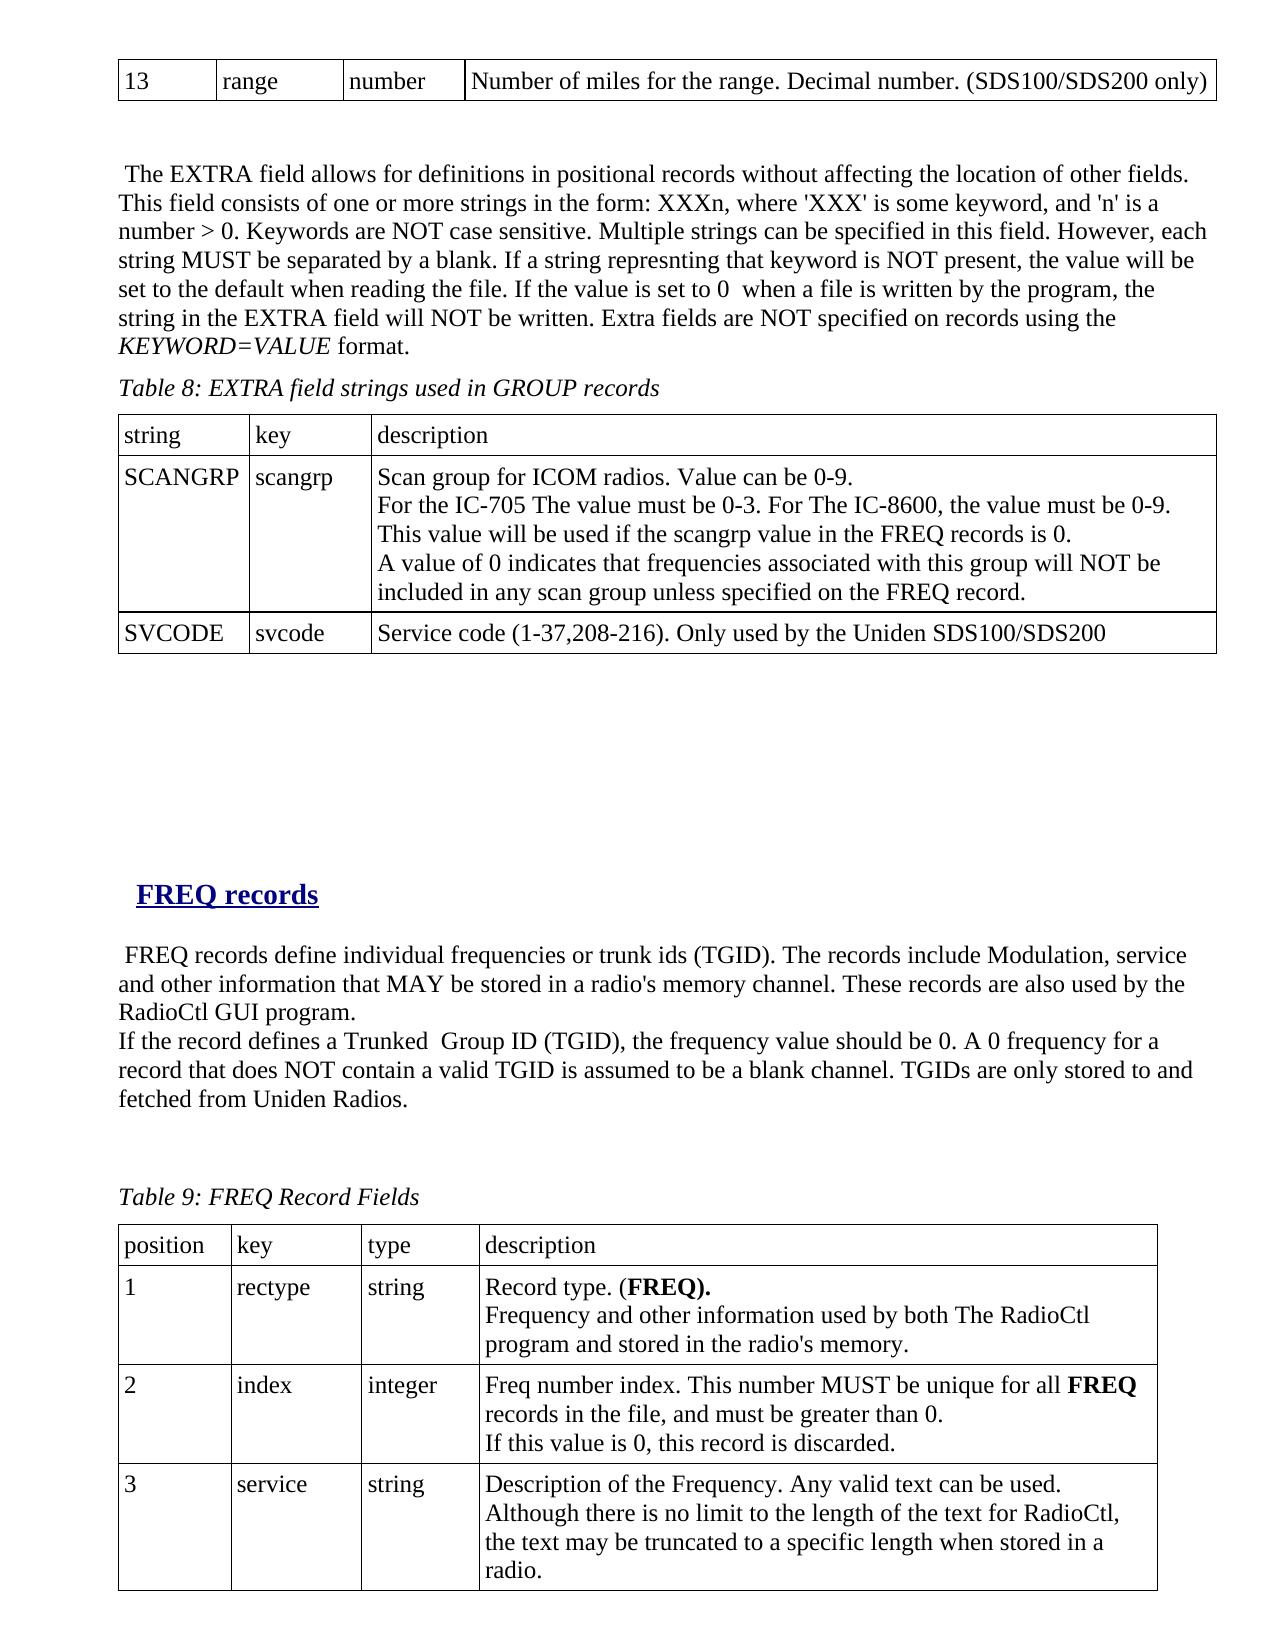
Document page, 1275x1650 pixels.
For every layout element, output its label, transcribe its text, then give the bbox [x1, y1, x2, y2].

table_header key [250, 415, 371, 455]
subtitle FREQ records [136, 877, 1216, 910]
table_cell number [344, 60, 464, 100]
text The EXTRA field allows for definitions in positional records without affecting the location of other fields. This field consists of one or more strings in the form: XXXn, where 'XXX' is some keyword, and 'n' is a number > 0. Keywords are NOT case sensitive. Multiple strings can be specified in this field. However, each string MUST be separated by a blank. If a string represnting that keyword is NOT present, the value will be set to the default when reading the file. If the value is set to 0 when a file is written by the program, the string in the EXTRA field will NOT be written. Extra fields are NOT specified on records using the KEYWORD=VALUE format. [118, 159, 1216, 360]
table_cell SCANGRP [119, 456, 249, 611]
table_header description [480, 1225, 1157, 1265]
table_cell range [217, 60, 343, 100]
table_header position [119, 1225, 231, 1265]
table_cell 2 [119, 1365, 231, 1462]
table_cell Freq number index. This number MUST be unique for all FREQ records in the file, and must be greater than 0. If this value is 0, this record is discarded. [480, 1365, 1157, 1462]
table_header key [232, 1225, 361, 1265]
text FREQ records define individual frequencies or trunk ids (TGID). The records include Modulation, service and other information that MAY be stored in a radio's memory channel. These records are also used by the RadioCtl GUI program. [118, 940, 1216, 1026]
table_cell scangrp [250, 456, 371, 611]
table_header description [372, 415, 1216, 455]
table_cell Description of the Frequency. Any valid text can be used. Although there is no limit to the length of the text for RadioCtl, the text may be truncated to a specific length when stored in a radio. [480, 1464, 1157, 1590]
table_cell 1 [119, 1266, 231, 1364]
table_cell svcode [250, 613, 371, 653]
table_cell SVCODE [119, 613, 249, 653]
table_cell Record type. (FREQ). Frequency and other information used by both The RadioCtl program and stored in the radio's memory. [480, 1266, 1157, 1364]
text Table 8: EXTRA field strings used in GROUP records [118, 373, 1216, 401]
table_cell string [362, 1266, 479, 1364]
table_cell Service code (1-37,208-216). Only used by the Uniden SDS100/SDS200 [372, 613, 1216, 653]
table_cell index [232, 1365, 361, 1462]
table_cell rectype [232, 1266, 361, 1364]
table_cell 13 [119, 60, 216, 100]
table_cell 3 [119, 1464, 231, 1590]
table_cell Scan group for ICOM radios. Value can be 0-9. For the IC-705 The value must be 0-3. For The IC-8600, the value must be 0-9. This value will be used if the scangrp value in the FREQ records is 0. A value of 0 indicates that frequencies associated with this group will NOT be included in any scan group unless specified on the FREQ record. [372, 456, 1216, 611]
table_cell service [232, 1464, 361, 1590]
text Table 9: FREQ Record Fields [118, 1182, 1216, 1211]
table_header string [119, 415, 249, 455]
text If the record defines a Trunked Group ID (TGID), the frequency value should be 0. A 0 frequency for a record that does NOT contain a valid TGID is assumed to be a blank channel. TGIDs are only stored to and fetched from Uniden Radios. [118, 1026, 1216, 1112]
table_cell integer [362, 1365, 479, 1462]
table_header type [362, 1225, 479, 1265]
table_cell string [362, 1464, 479, 1590]
table_cell Number of miles for the range. Decimal number. (SDS100/SDS200 only) [466, 60, 1216, 100]
